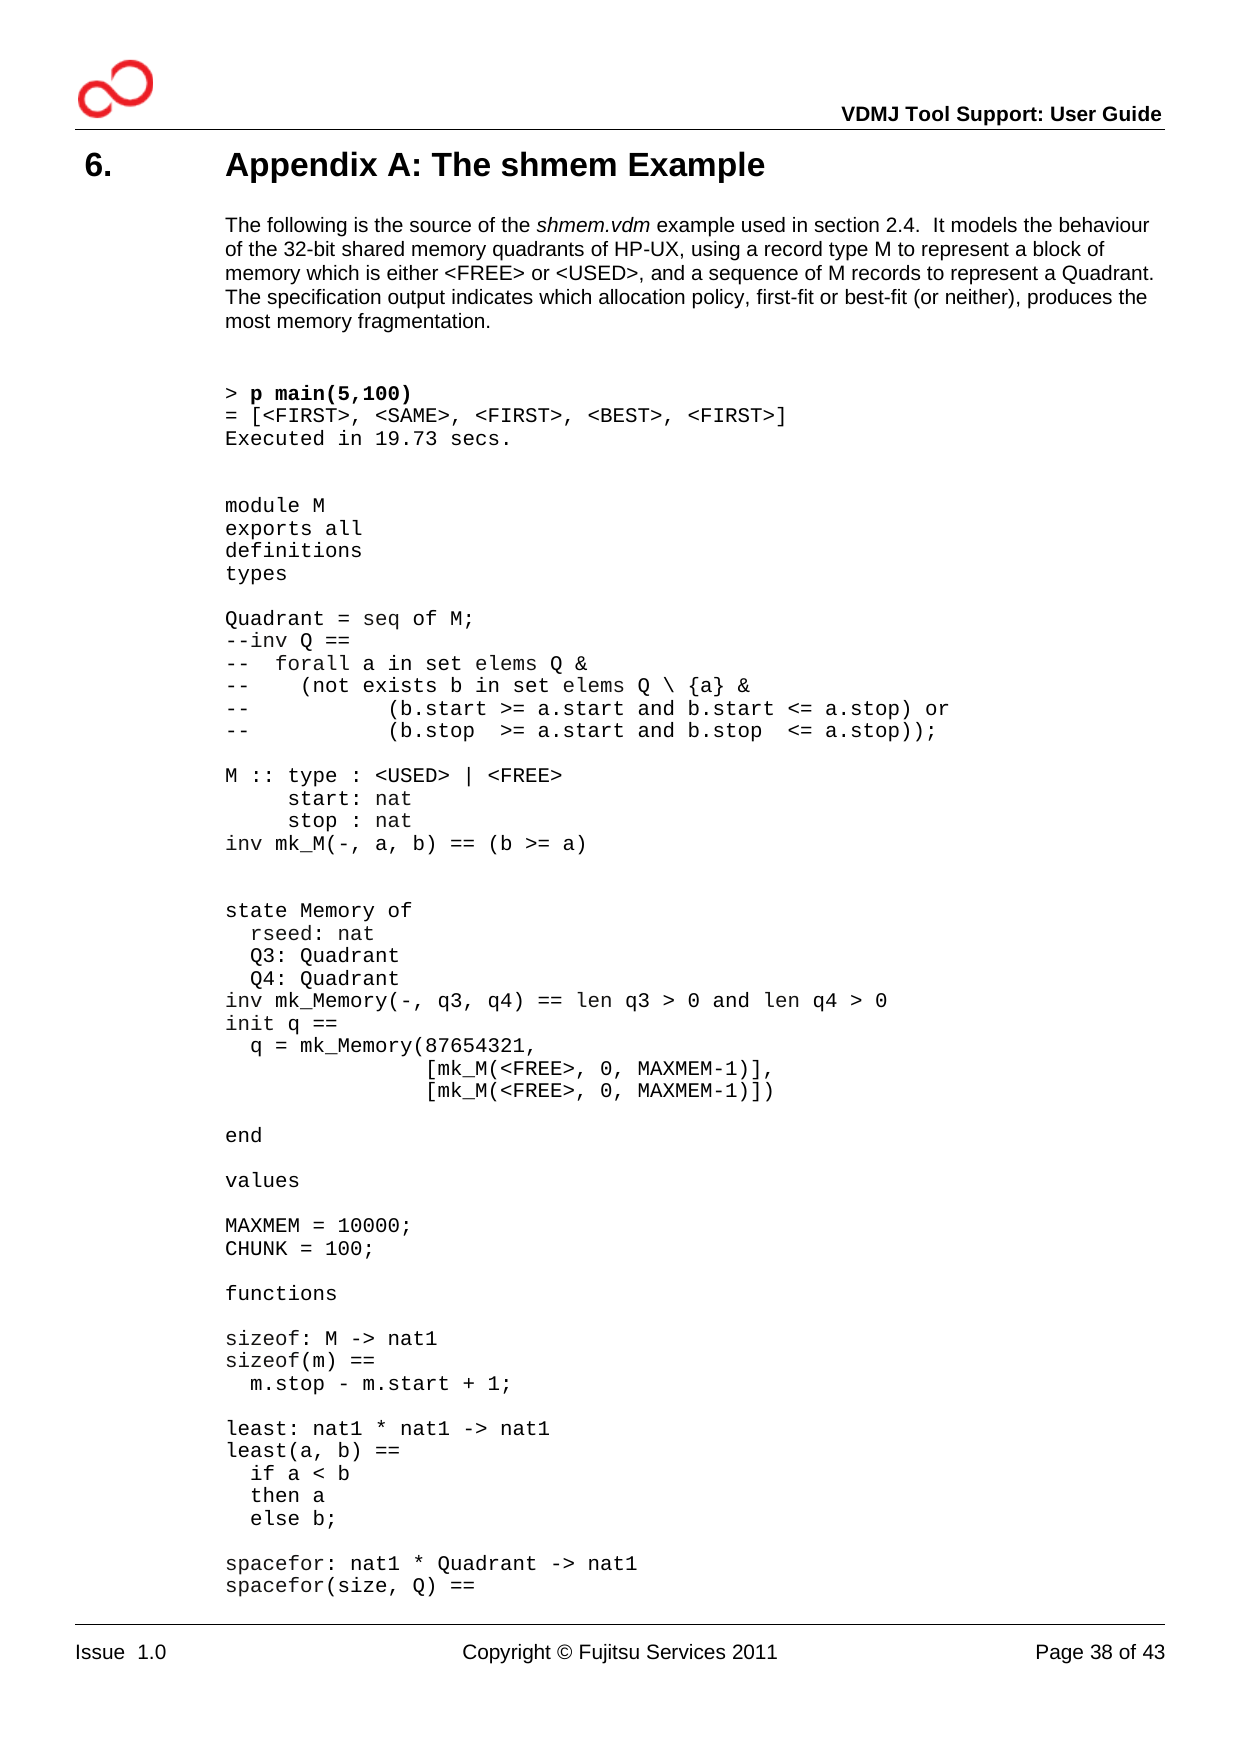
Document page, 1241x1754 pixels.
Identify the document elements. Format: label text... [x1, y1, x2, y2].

text functions [225, 1282, 1165, 1305]
picture [78, 52, 153, 128]
text > p main(5,100) [225, 382, 1165, 405]
text q = mk_Memory(87654321, [225, 1035, 1165, 1057]
text --inv Q == [225, 630, 1165, 652]
text least(a, b) == [225, 1440, 1165, 1462]
text -- (b.stop >= a.start and b.stop <= a.stop)); [225, 720, 1165, 742]
text definitions [225, 540, 1165, 562]
text CHUNK = 100; [225, 1237, 1165, 1260]
text -- forall a in set elems Q & [225, 652, 1165, 675]
text init q == [225, 1012, 1165, 1035]
text if a < b [225, 1462, 1165, 1485]
text inv mk_Memory(-, q3, q4) == len q3 > 0 and len q4 > 0 [225, 990, 1165, 1012]
text end [225, 1125, 1165, 1147]
text [mk_M(<FREE>, 0, MAXMEM-1)], [225, 1057, 1165, 1080]
text stop : nat [225, 810, 1165, 832]
text then a [225, 1485, 1165, 1507]
text -- (not exists b in set elems Q \ {a} & [225, 675, 1165, 697]
text values [225, 1170, 1165, 1192]
text sizeof: M -> nat1 [225, 1327, 1165, 1350]
text inv mk_M(-, a, b) == (b >= a) [225, 832, 1165, 855]
text [mk_M(<FREE>, 0, MAXMEM-1)]) [225, 1080, 1165, 1102]
text M :: type : <USED> | <FREE> [225, 765, 1165, 787]
text Quadrant = seq of M; [225, 607, 1165, 630]
text Executed in 19.73 secs. [225, 427, 1165, 450]
text sizeof(m) == [225, 1350, 1165, 1372]
text else b; [225, 1507, 1165, 1530]
text -- (b.start >= a.start and b.start <= a.stop) or [225, 697, 1165, 720]
subtitle Appendix A: The shmem Example [75, 145, 1165, 184]
text least: nat1 * nat1 -> nat1 [225, 1417, 1165, 1440]
text Q3: Quadrant [225, 945, 1165, 967]
text spacefor(size, Q) == [225, 1575, 1165, 1597]
text spacefor: nat1 * Quadrant -> nat1 [225, 1552, 1165, 1575]
text exports all [225, 517, 1165, 540]
text types [225, 562, 1165, 585]
text start: nat [225, 787, 1165, 810]
text state Memory of [225, 900, 1165, 922]
text The following is the source of the shmem.vdm example used in section 2.4. It models the behaviour of the 32-bit shared memory quadrants of HP-UX, using a record type M to represent a block of memory which is either <FREE> or <USED>, and a sequence of M records to represent a Quadrant. The specification output indicates which allocation policy, first-fit or best-fit (or neither), produces the most memory fragmentation. [225, 214, 1165, 333]
text module M [225, 495, 1165, 517]
text Q4: Quadrant [225, 967, 1165, 990]
text m.stop - m.start + 1; [225, 1372, 1165, 1395]
text rseed: nat [225, 922, 1165, 945]
text = [<FIRST>, <SAME>, <FIRST>, <BEST>, <FIRST>] [225, 405, 1165, 427]
text MAXMEM = 10000; [225, 1215, 1165, 1237]
